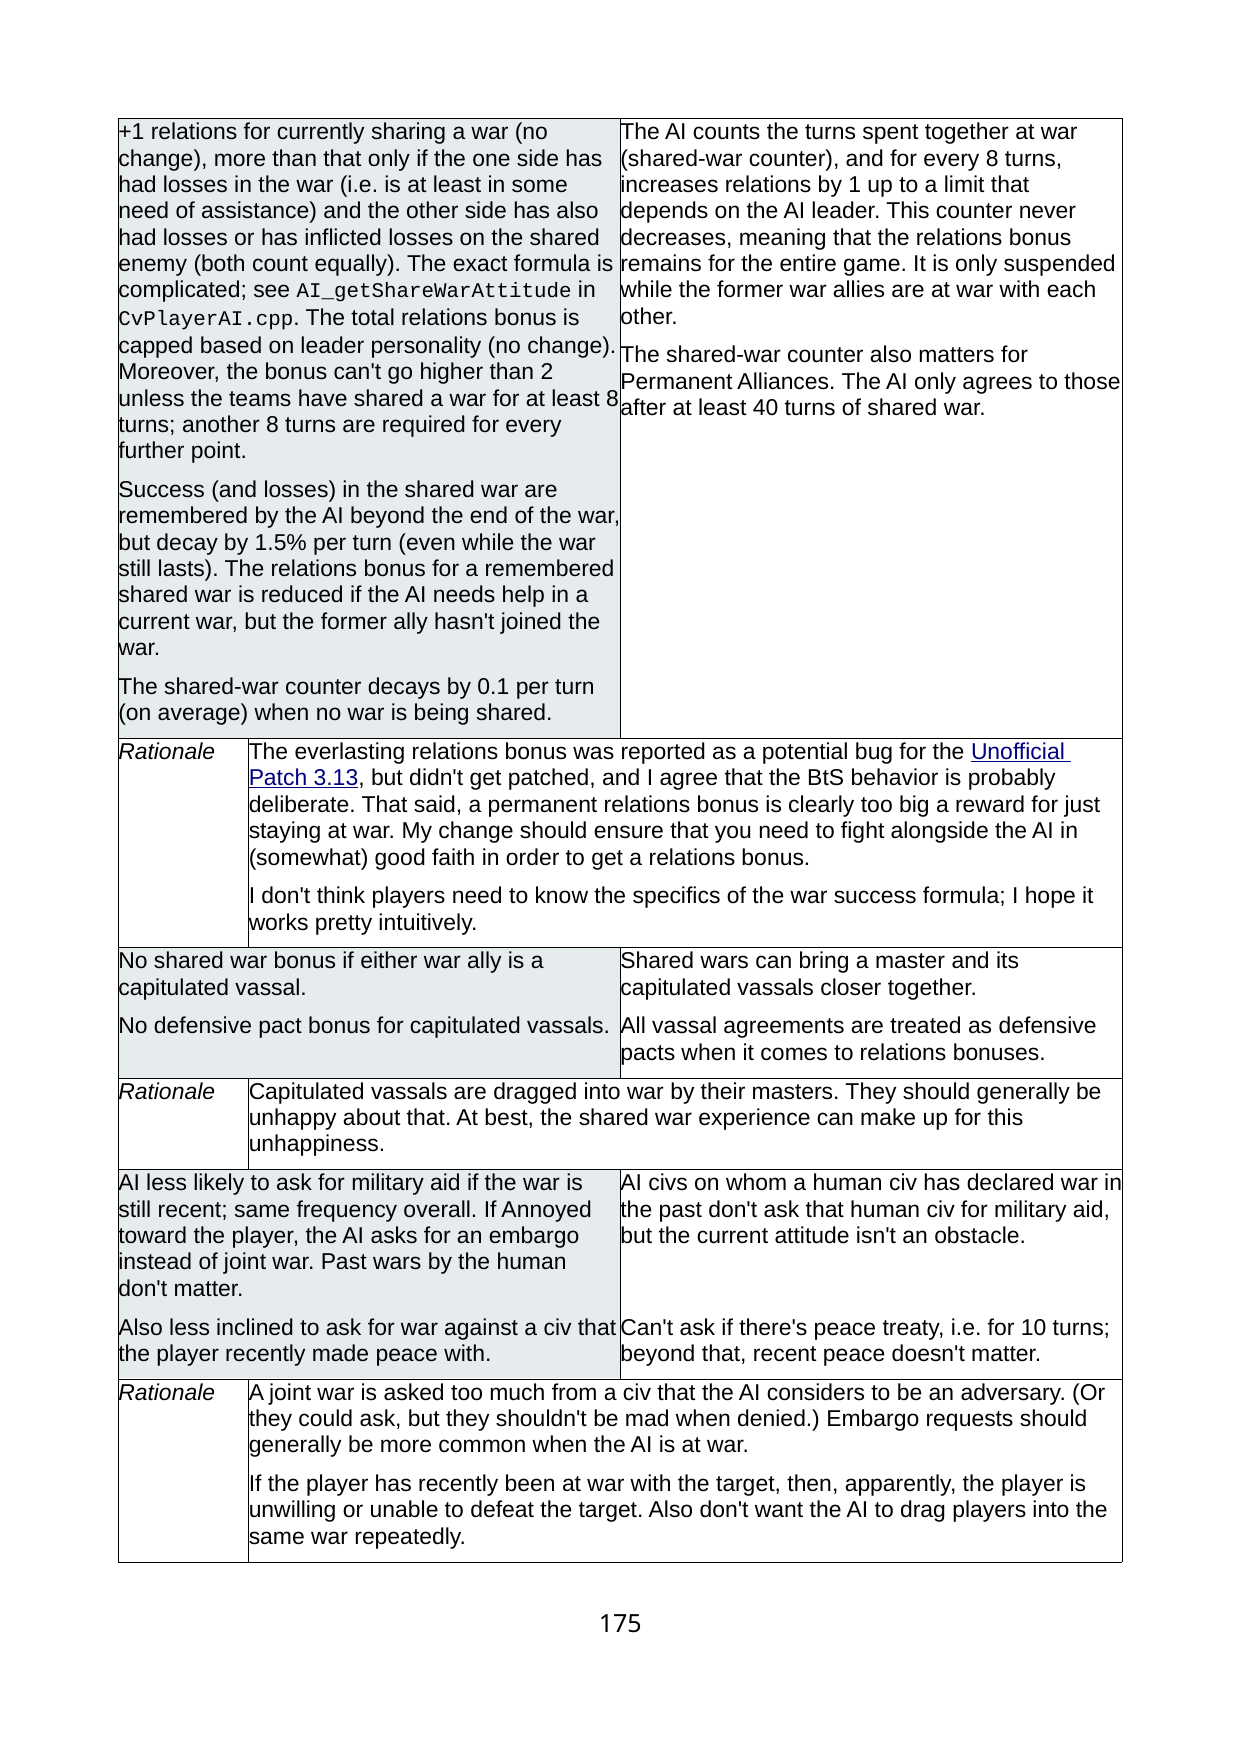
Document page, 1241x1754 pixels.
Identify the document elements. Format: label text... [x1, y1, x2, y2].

table_cell Capitulated vassals are dragged into war by their masters. They should generally be unhappy about that. At best, the shared war experience can make up for this unhappiness. [249, 1079, 1122, 1169]
table_cell Shared wars can bring a master and its capitulated vassals closer together. All vassal agreements are treated as defensive pacts when it comes to relations bonuses. [621, 948, 1122, 1078]
table_cell Rationale [119, 739, 248, 947]
table_cell A joint war is asked too much from a civ that the AI considers to be an adversary. (Or they could ask, but they shouldn't be mad when denied.) Embargo requests should generally be more common when the AI is at war. If the player has recently been at war with the target, then, apparently, the player is unwilling or unable to defeat the target. Also don't want the AI to drag players into the same war repeatedly. [249, 1380, 1122, 1562]
table_cell No shared war bonus if either war ally is a capitulated vassal. No defensive pact bonus for capitulated vassals. [119, 948, 620, 1078]
table_cell AI less likely to ask for military aid if the war is still recent; same frequency overall. If Annoyed toward the player, the AI asks for an embargo instead of joint war. Past wars by the human don't matter. Also less inclined to ask for war against a civ that the player recently made peace with. [119, 1170, 620, 1378]
table_cell AI civs on whom a human civ has declared war in the past don't ask that human civ for military aid, but the current attitude isn't an obstacle. Can't ask if there's peace treaty, i.e. for 10 turns; beyond that, recent peace doesn't matter. [621, 1170, 1122, 1378]
table_cell The AI counts the turns spent together at war (shared-war counter), and for every 8 turns, increases relations by 1 up to a limit that depends on the AI leader. This counter never decreases, meaning that the relations bonus remains for the entire game. It is only suspended while the former war allies are at war with each other. The shared-war counter also matters for Permanent Alliances. The AI only agrees to those after at least 40 turns of shared war. [621, 119, 1122, 738]
table_cell Rationale [119, 1079, 248, 1169]
table_cell The everlasting relations bonus was reported as a potential bug for the Unofficial Patch 3.13, but didn't get patched, and I agree that the BtS behavior is probably deliberate. That said, a permanent relations bonus is clearly too big a reward for just staying at war. My change should ensure that you need to fight alongside the AI in (somewhat) good faith in order to get a relations bonus. I don't think players need to know the specifics of the war success formula; I hope it works pretty intuitively. [249, 739, 1122, 947]
table_cell Rationale [119, 1380, 248, 1562]
table_cell +1 relations for currently sharing a war (no change), more than that only if the one side has had losses in the war (i.e. is at least in some need of assistance) and the other side has also had losses or has inflicted losses on the shared enemy (both count equally). The exact formula is complicated; see AI_getShareWarAttitude in CvPlayerAI.cpp. The total relations bonus is capped based on leader personality (no change). Moreover, the bonus can't go higher than 2 unless the teams have shared a war for at least 8 turns; another 8 turns are required for every further point. Success (and losses) in the shared war are remembered by the AI beyond the end of the war, but decay by 1.5% per turn (even while the war still lasts). The relations bonus for a remembered shared war is reduced if the AI needs help in a current war, but the former ally hasn't joined the war. The shared-war counter decays by 0.1 per turn (on average) when no war is being shared. [119, 119, 620, 738]
